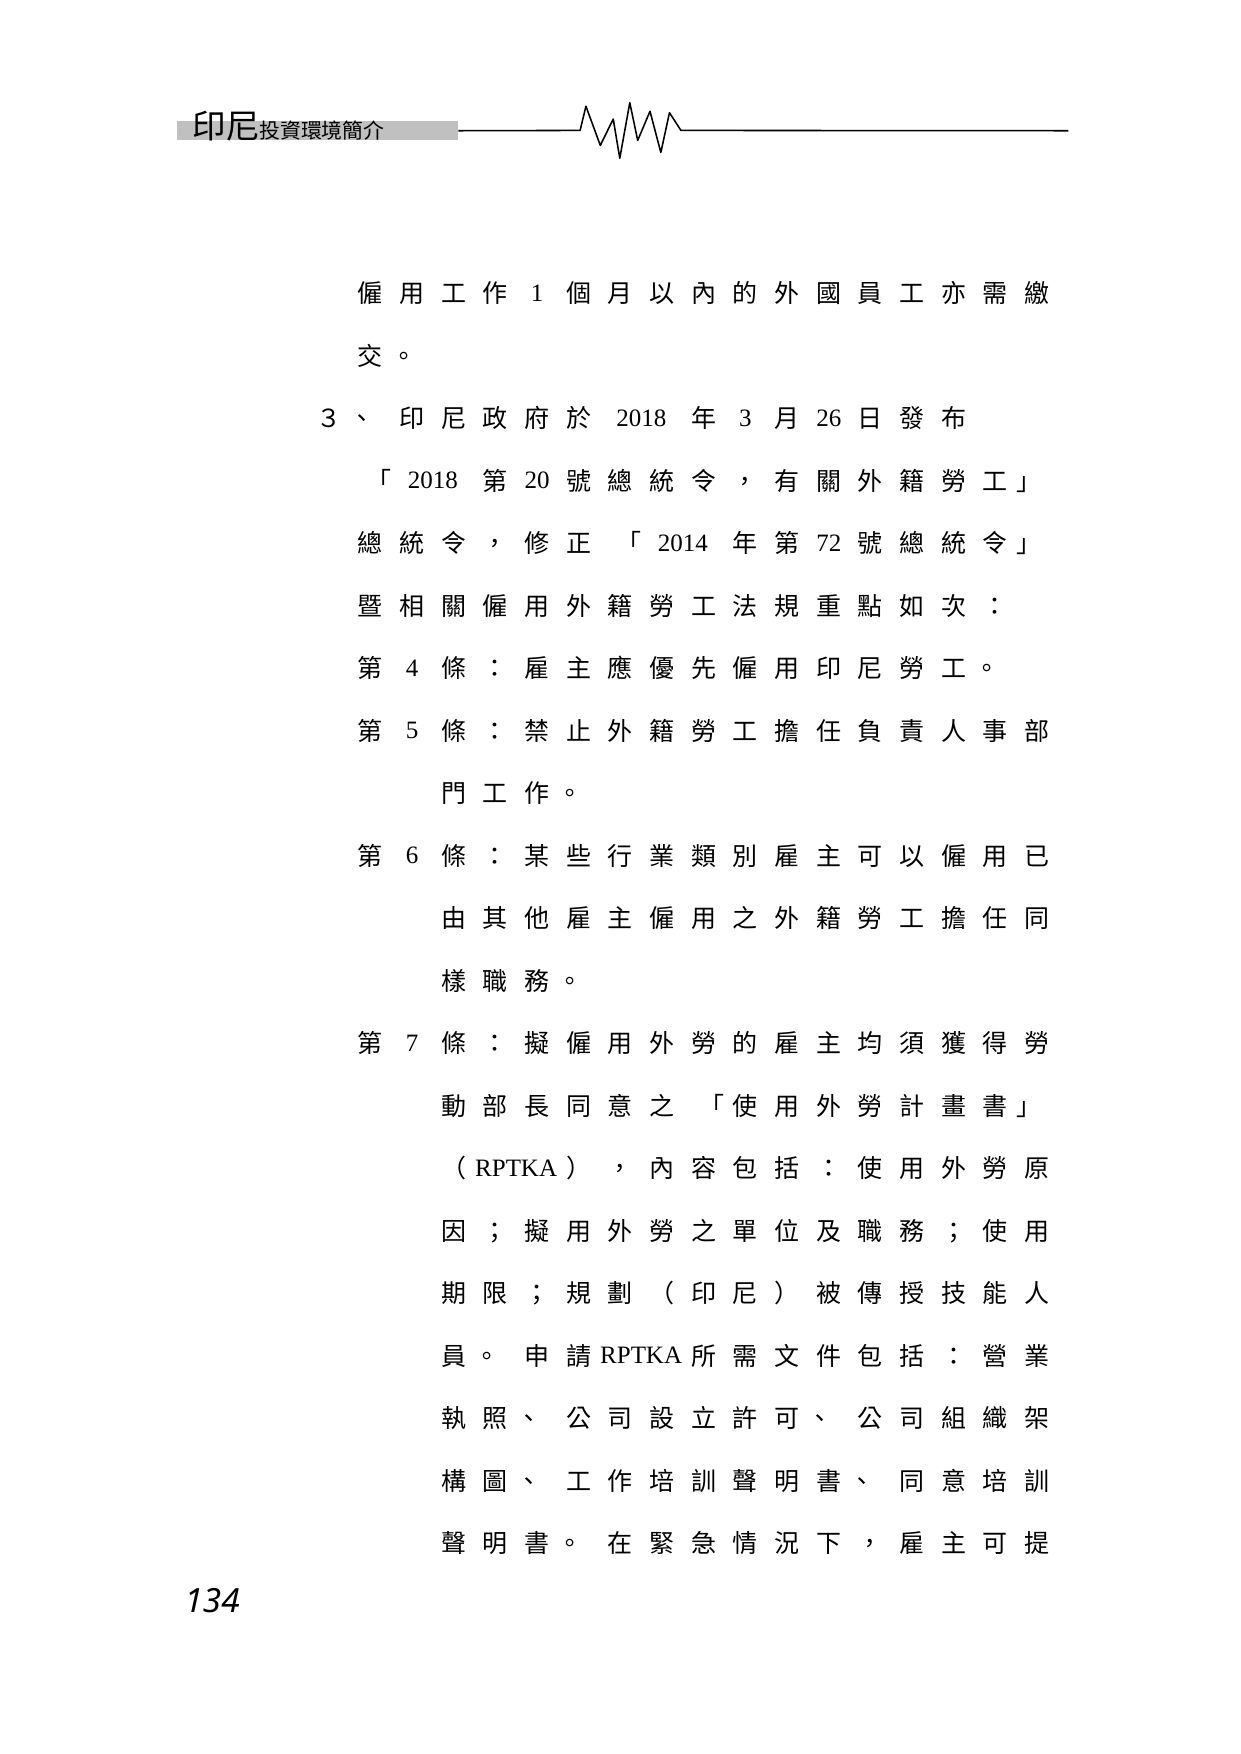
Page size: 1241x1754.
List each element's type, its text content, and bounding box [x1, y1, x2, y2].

text ３、印尼政府於2018年3月26日發布「2018第20號總統令，有關外籍勞工」總統令，修正「2014年第72號總統令」暨相關僱用外籍勞工法規重點如次： [281, 375, 1058, 625]
text 第7條：擬僱用外勞的雇主均須獲得勞動部長同意之「使用外勞計畫書」（RPTKA），內容包括：使用外勞原因；擬用外勞之單位及職務；使用期限；規劃（印尼）被傳授技能人員。申請RPTKA所需文件包括：營業執照、公司設立許可、公司組織架構圖、工作培訓聲明書、同意培訓聲明書。在緊急情況下，雇主可提 [331, 1000, 1058, 1563]
text 第5條：禁止外籍勞工擔任負責人事部門工作。 [331, 688, 1058, 813]
text 僱用工作1個月以內的外國員工亦需繳交。 [281, 250, 1058, 375]
text 第6條：某些行業類別雇主可以僱用已由其他雇主僱用之外籍勞工擔任同樣職務。 [331, 813, 1058, 1000]
text 第4條：雇主應優先僱用印尼勞工。 [331, 625, 1058, 688]
